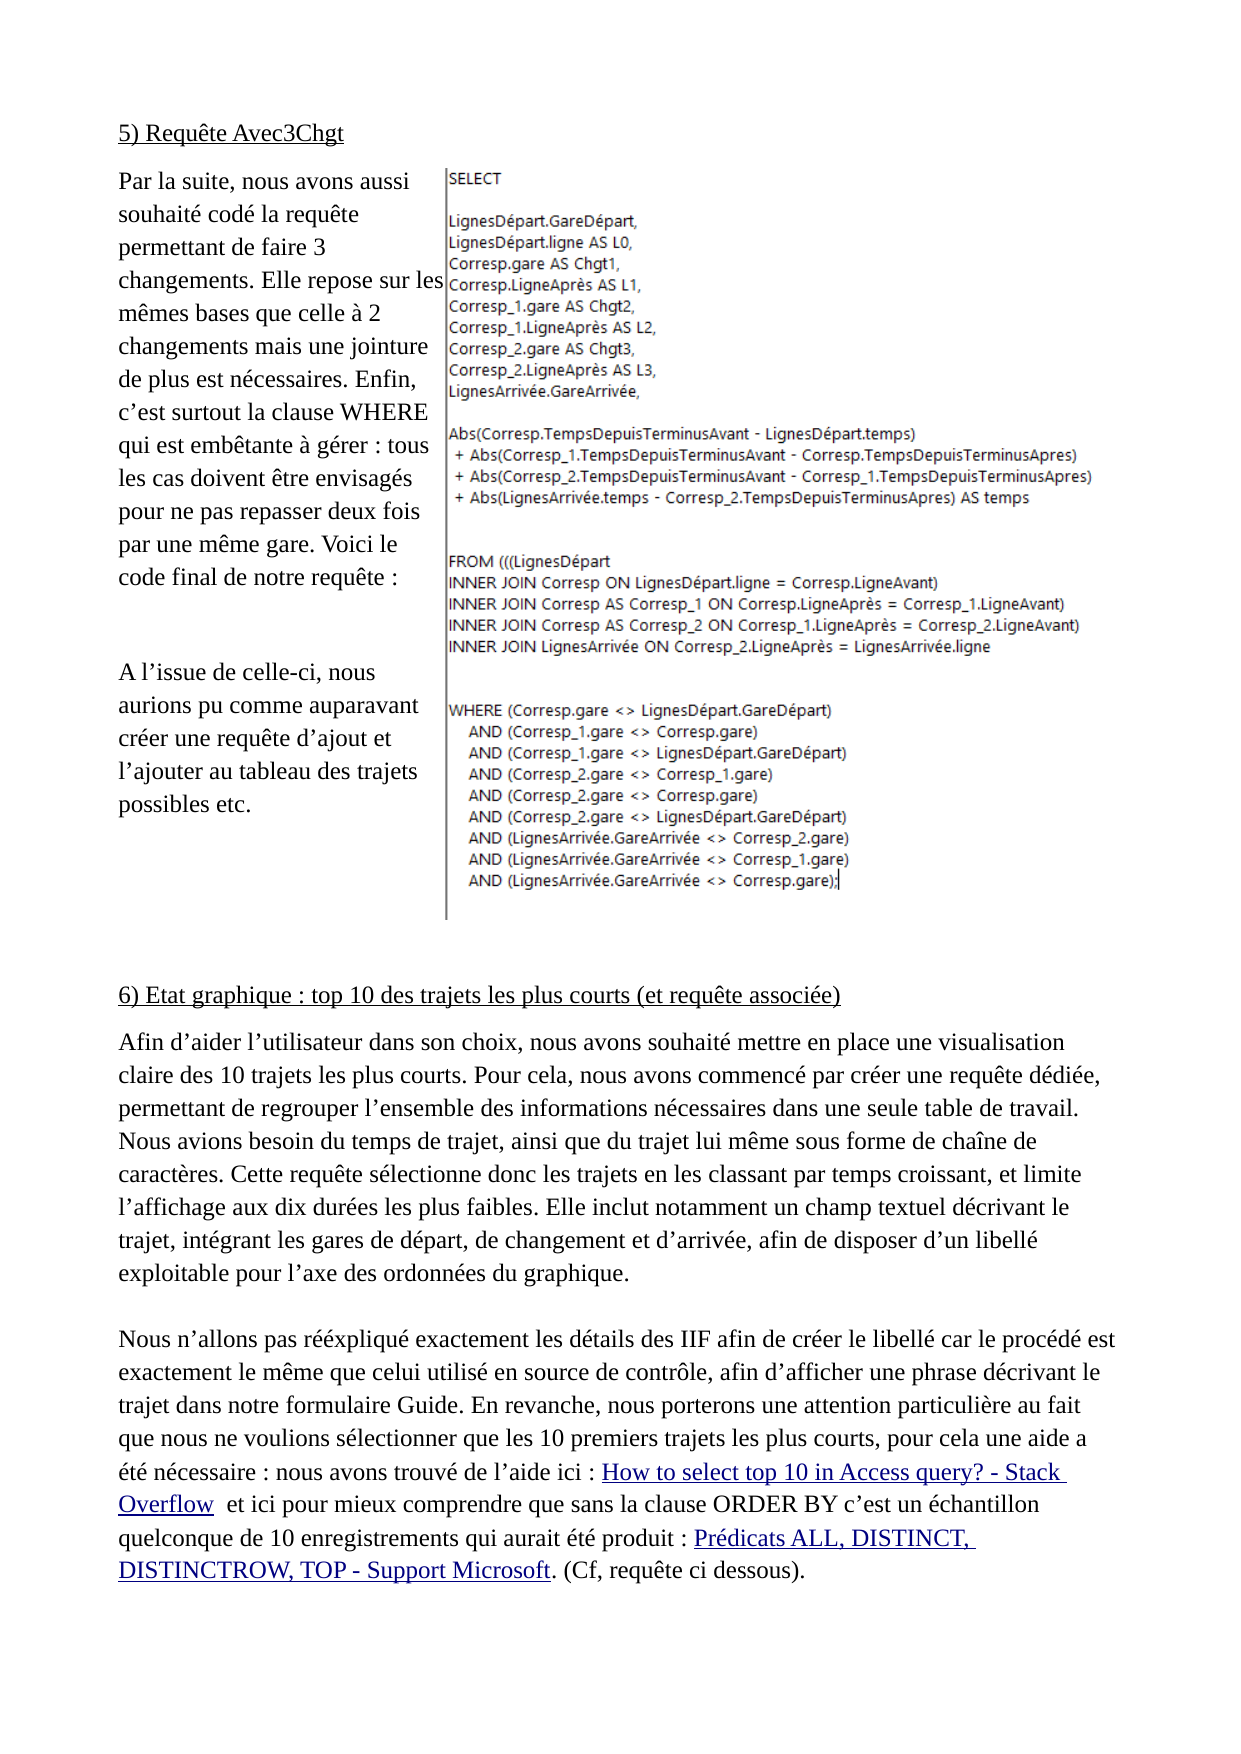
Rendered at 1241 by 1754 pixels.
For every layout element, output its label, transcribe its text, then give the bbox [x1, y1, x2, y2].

text 5) Requête Avec3Chgt [118, 118, 1122, 147]
text A l’issue de celle-ci, nous aurions pu comme auparavant créer une requête d’ajout et l’ajouter au tableau des trajets possibles etc. [118, 657, 445, 818]
text Par la suite, nous avons aussi souhaité codé la requête permettant de faire 3 changements. Elle repose sur les mêmes bases que celle à 2 changements mais une jointure de plus est nécessaires. Enfin, c’est surtout la clause WHERE qui est embêtante à gérer : tous les cas doivent être envisagés pour ne pas repasser deux fois par une même gare. Voici le code final de notre requête : [118, 166, 1122, 591]
text Afin d’aider l’utilisateur dans son choix, nous avons souhaité mettre en place une visualisation claire des 10 trajets les plus courts. Pour cela, nous avons commencé par créer une requête dédiée, permettant de regrouper l’ensemble des informations nécessaires dans une seule table de travail. Nous avions besoin du temps de trajet, ainsi que du trajet lui même sous forme de chaîne de caractères. Cette requête sélectionne donc les trajets en les classant par temps croissant, et limite l’affichage aux dix durées les plus faibles. Elle inclut notamment un champ textuel décrivant le trajet, intégrant les gares de départ, de changement et d’arrivée, afin de disposer d’un libellé exploitable pour l’axe des ordonnées du graphique. Nous n’allons pas rééxpliqué exactement les détails des IIF afin de créer le libellé car le procédé est exactement le même que celui utilisé en source de contrôle, afin d’afficher une phrase décrivant le trajet dans notre formulaire Guide. En revanche, nous porterons une attention particulière au fait que nous ne voulions sélectionner que les 10 premiers trajets les plus courts, pour cela une aide a été nécessaire : nous avons trouvé de l’aide ici : How to select top 10 in Access query? - Stack Overflow et ici pour mieux comprendre que sans la clause ORDER BY c’est un échantillon quelconque de 10 enregistrements qui aurait été produit : Prédicats ALL, DISTINCT, DISTINCTROW, TOP - Support Microsoft. (Cf, requête ci dessous). [118, 1027, 1122, 1584]
picture [445, 168, 1141, 920]
text 6) Etat graphique : top 10 des trajets les plus courts (et requête associée) [118, 980, 1122, 1008]
